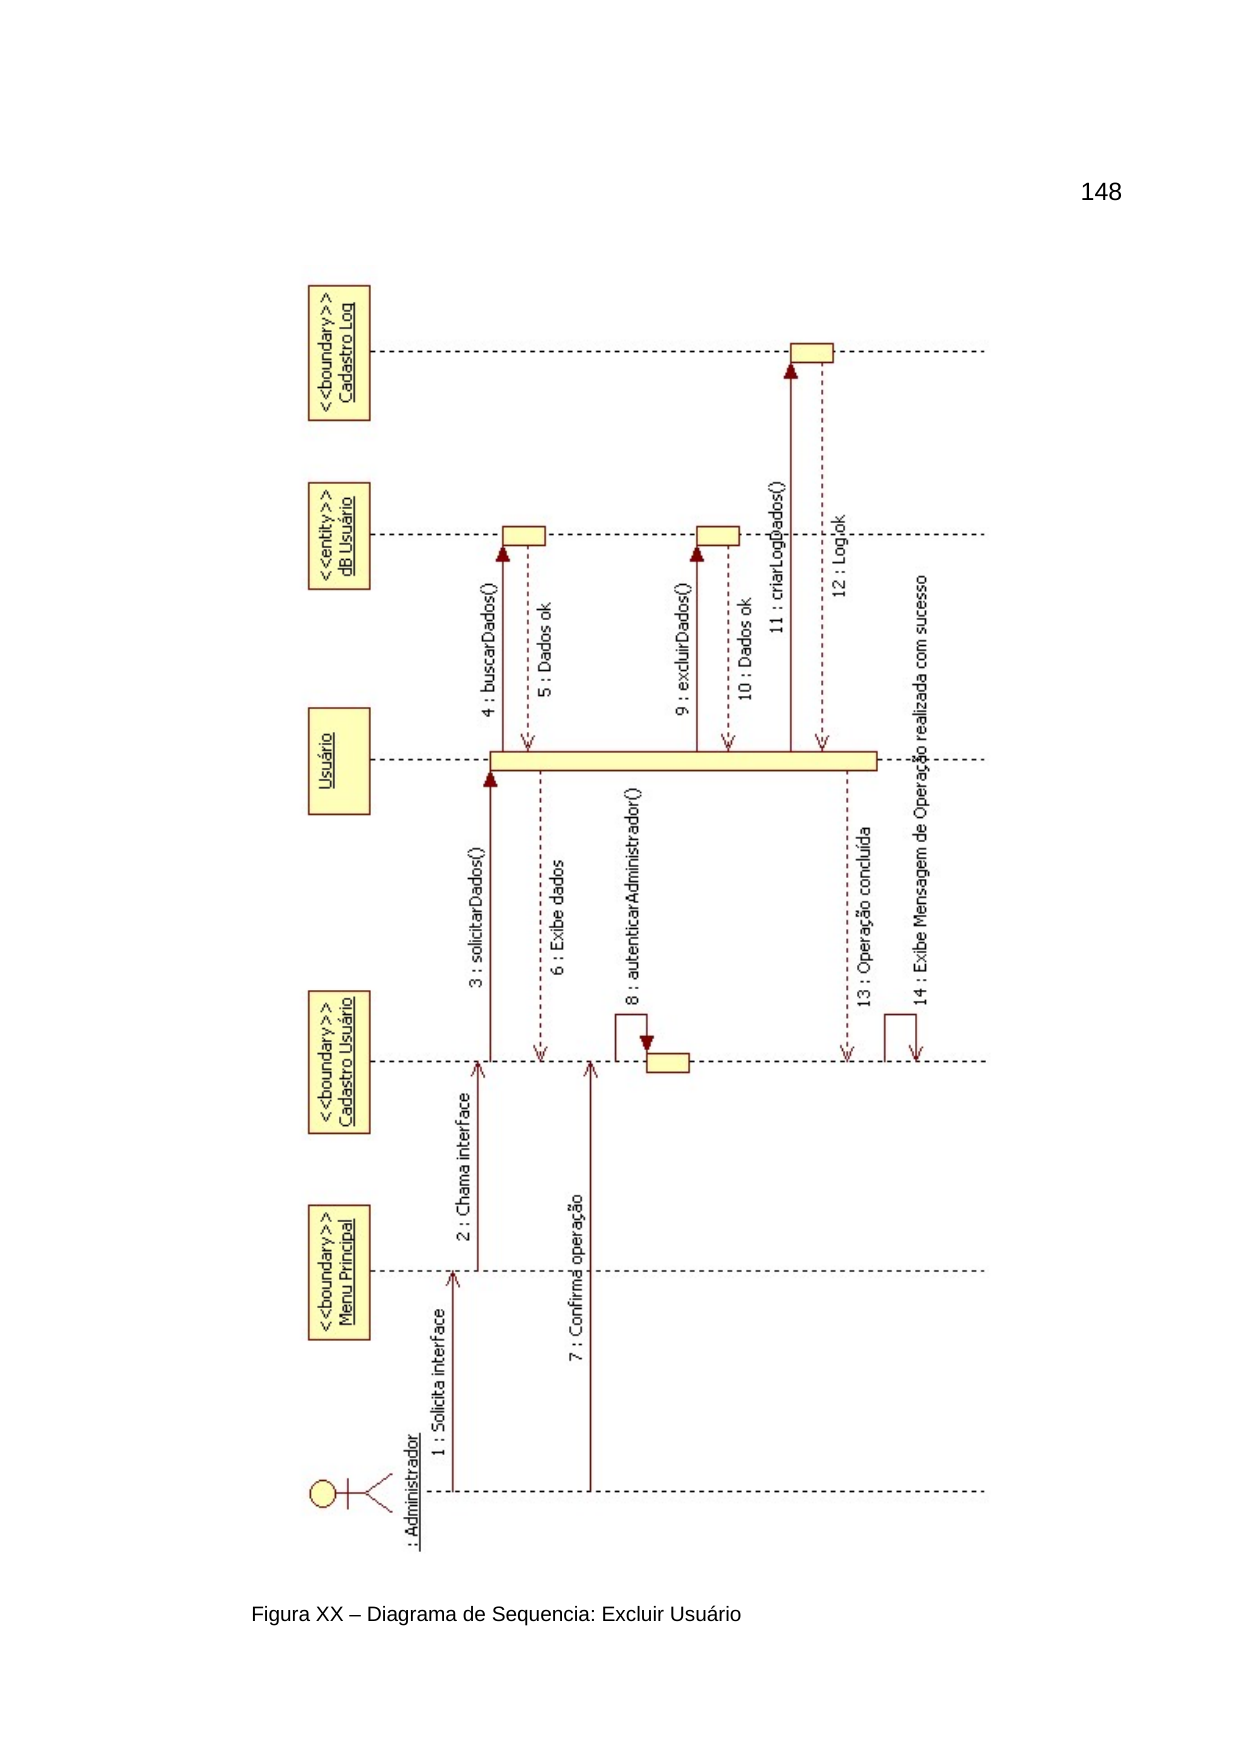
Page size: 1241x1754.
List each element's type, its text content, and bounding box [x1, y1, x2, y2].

picture [277, 265, 1022, 1602]
text Figura XX – Diagrama de Sequencia: Excluir Usuário [177, 1602, 1122, 1626]
